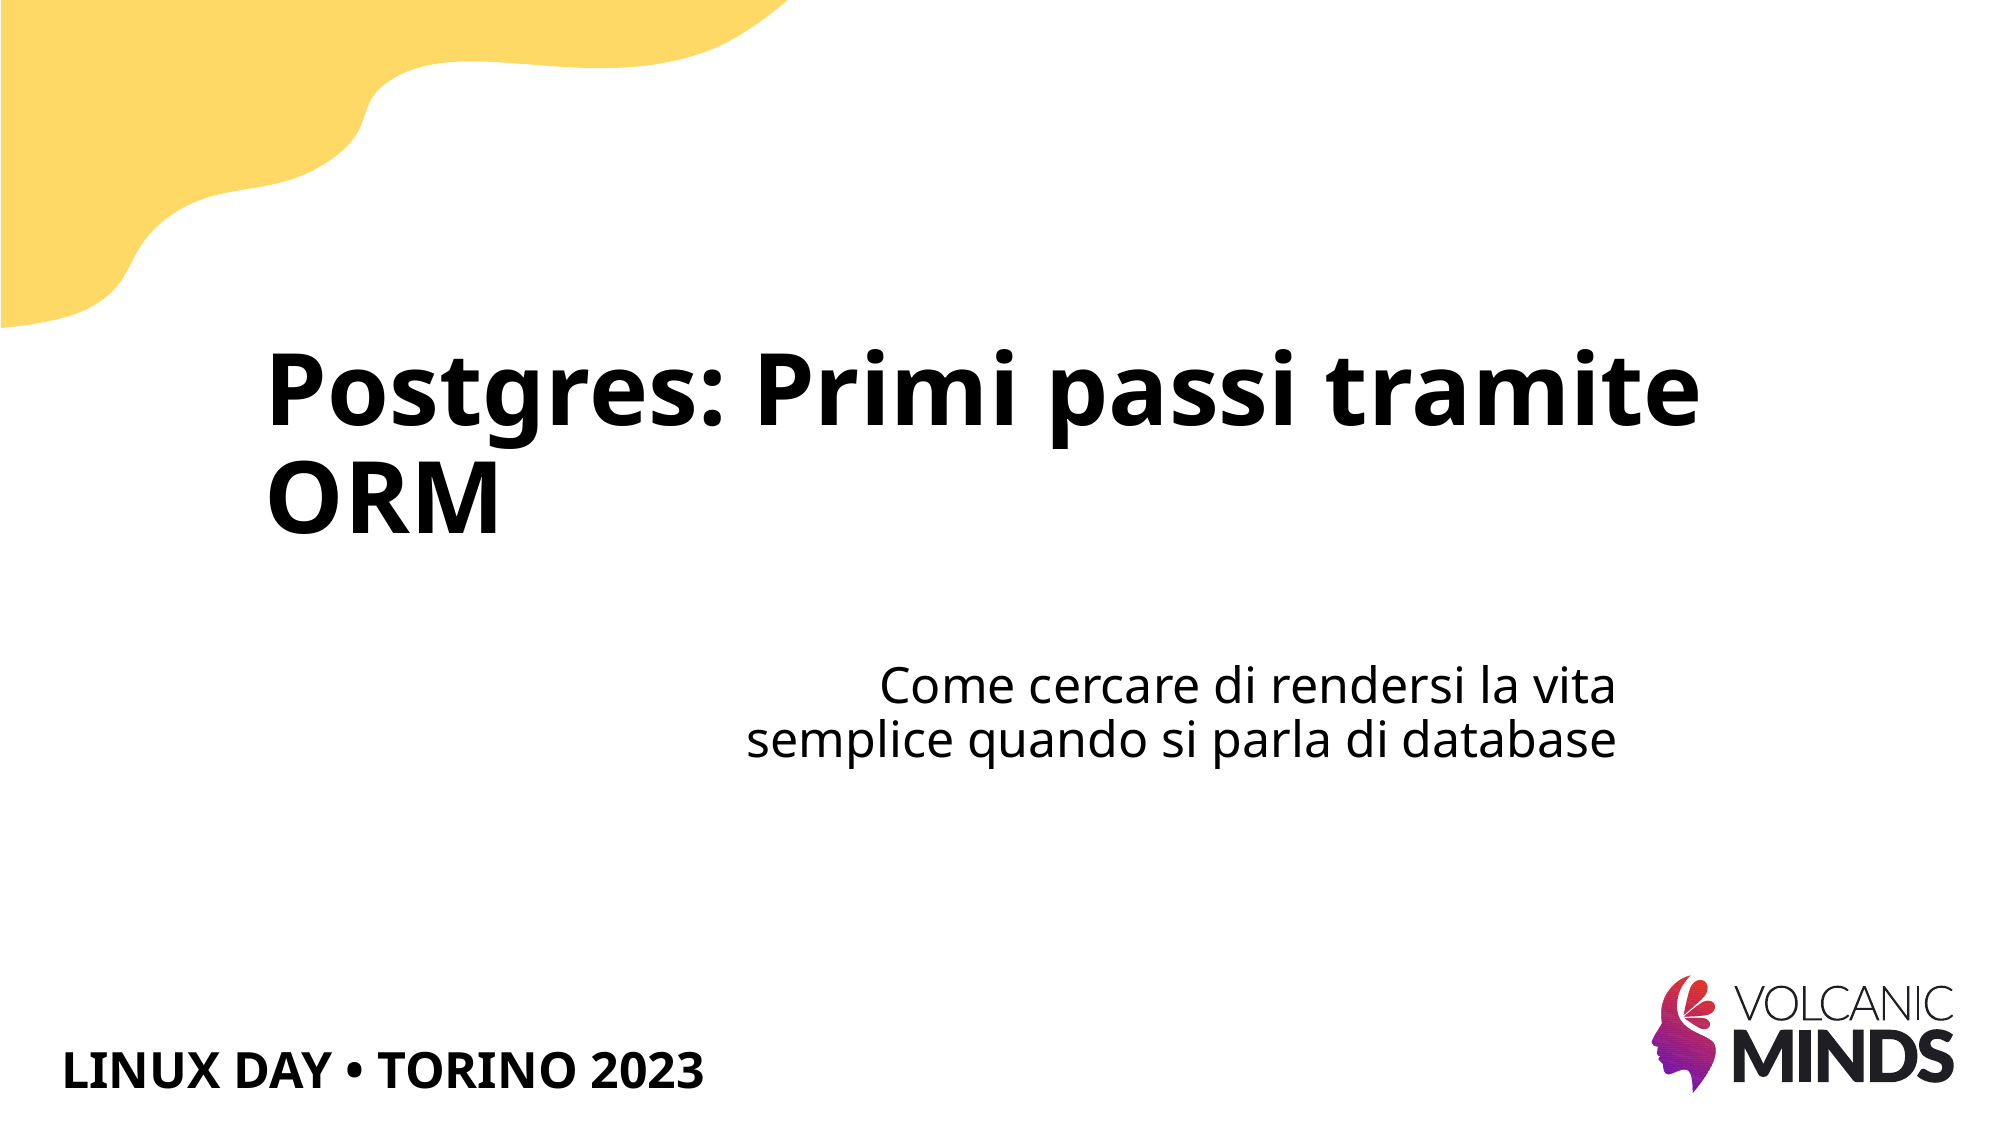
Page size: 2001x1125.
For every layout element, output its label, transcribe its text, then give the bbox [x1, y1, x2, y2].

subtitle Come cercare di rendersi la vita semplice quando si parla di database [731, 652, 1804, 781]
title Postgres: Primi passi tramite ORM [249, 290, 1750, 563]
picture [0, 0, 906, 631]
picture [1651, 975, 1955, 1093]
text_box LINUX DAY • TORINO 2023 [46, 961, 1547, 1107]
